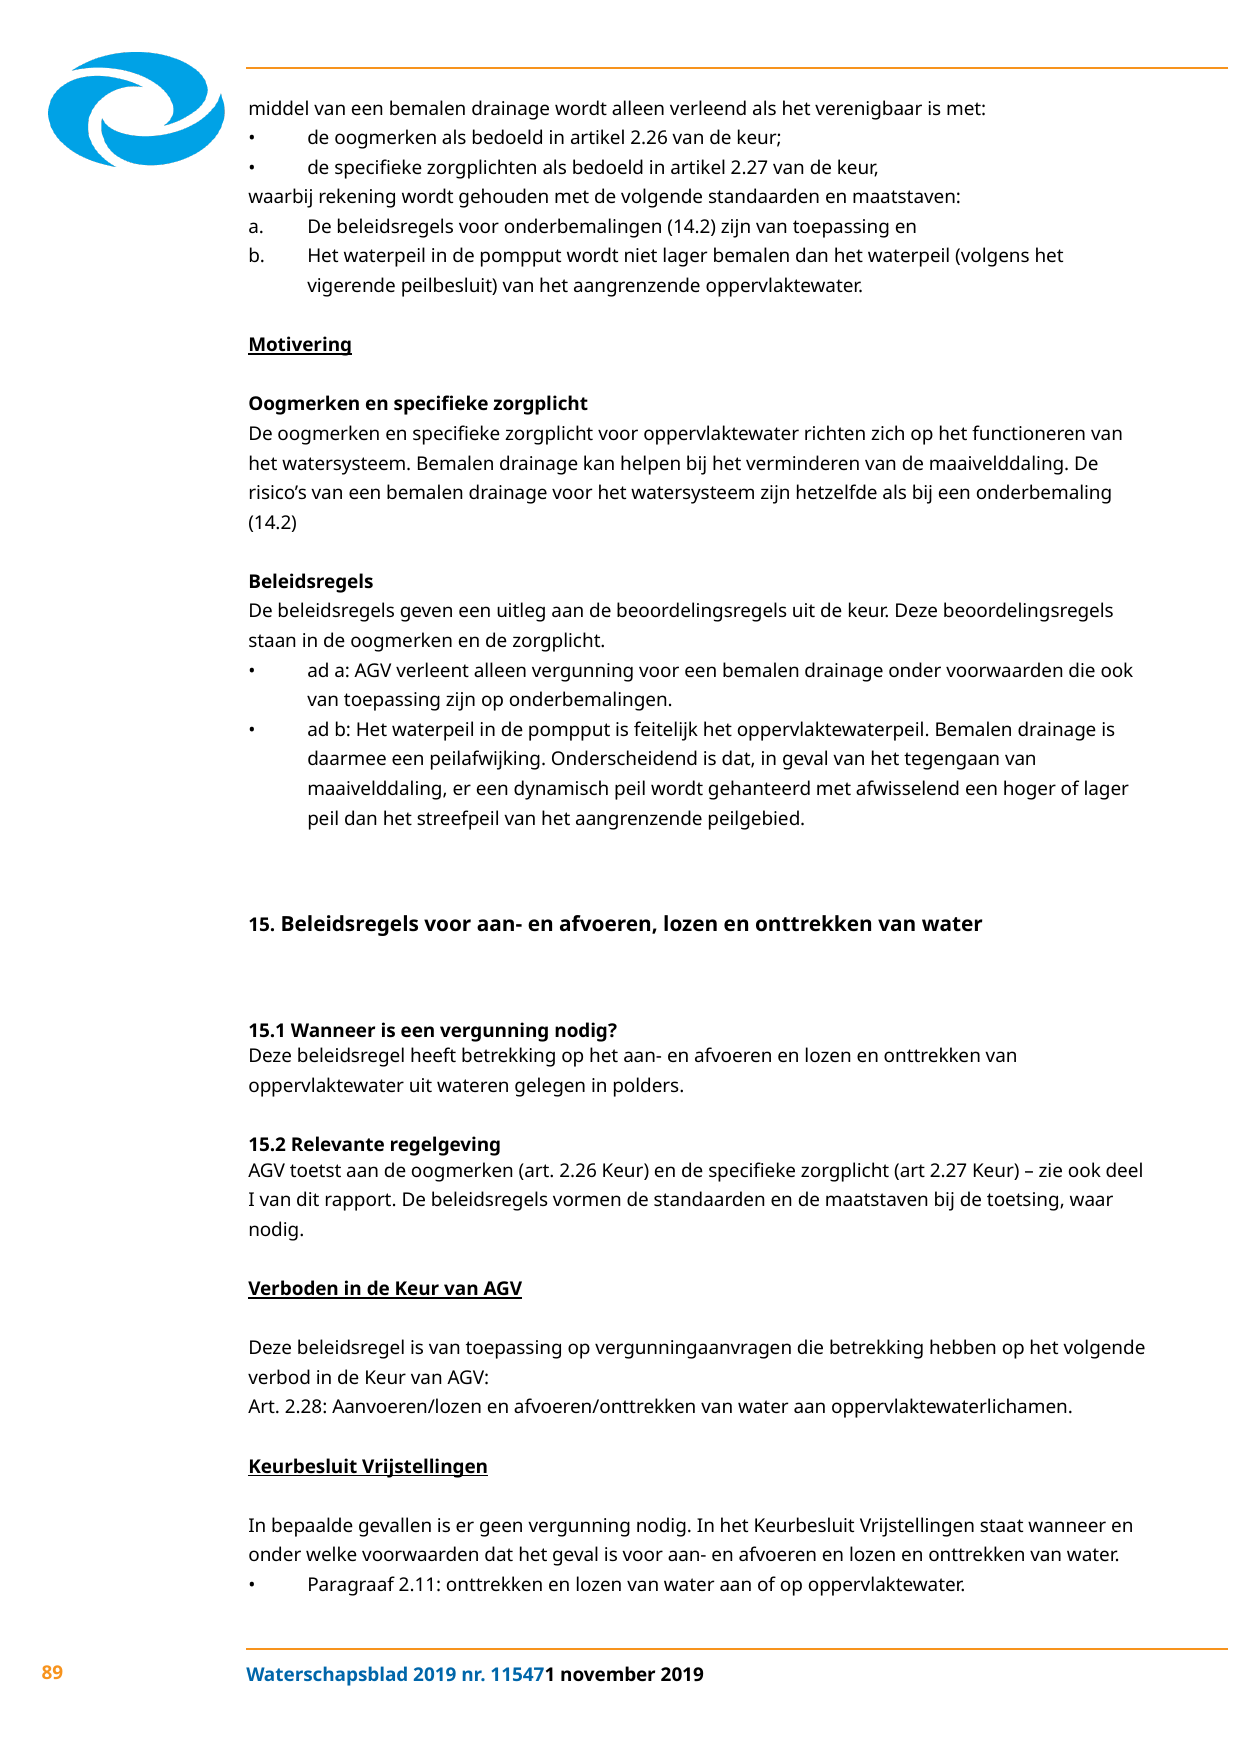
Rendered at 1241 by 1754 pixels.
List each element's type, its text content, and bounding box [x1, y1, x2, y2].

list Paragraaf 2.11: onttrekken en lozen van water aan of op oppervlaktewater. [248, 1571, 1152, 1597]
picture [41, 47, 231, 172]
text Keurbesluit Vrijstellingen [248, 1453, 1152, 1479]
text Motivering [248, 331, 1152, 357]
text 15.2 Relevante regelgeving [248, 1131, 1152, 1157]
text Beleidsregels [248, 568, 1152, 594]
text middel van een bemalen drainage wordt alleen verleend als het verenigbaar is met: [248, 95, 1152, 121]
text AGV toetst aan de oogmerken (art. 2.26 Keur) en de specifieke zorgplicht (art 2.27 Keur) – zie ook deel I van dit rapport. De beleidsregels vormen de standaarden en de maatstaven bij de toetsing, waar nodig. [248, 1157, 1152, 1242]
text Deze beleidsregel is van toepassing op vergunningaanvragen die betrekking hebben op het volgende verbod in de Keur van AGV: [248, 1334, 1152, 1390]
list ad a: AGV verleent alleen vergunning voor een bemalen drainage onder voorwaarden die ook van toepassing zijn op onderbemalingen. [248, 657, 1152, 712]
list ad b: Het waterpeil in de pompput is feitelijk het oppervlaktewaterpeil. Bemalen drainage is daarmee een peilafwijking. Onderscheidend is dat, in geval van het tegengaan van maaivelddaling, er een dynamisch peil wordt gehanteerd met afwisselend een hoger of lager peil dan het streefpeil van het aangrenzende peilgebied. [248, 716, 1152, 831]
list de oogmerken als bedoeld in artikel 2.26 van de keur; [248, 124, 1152, 150]
list de specifieke zorgplichten als bedoeld in artikel 2.27 van de keur, [248, 154, 1152, 180]
text Oogmerken en specifieke zorgplicht [248, 391, 1152, 416]
text waarbij rekening wordt gehouden met de volgende standaarden en maatstaven: [248, 183, 1152, 209]
text De oogmerken en specifieke zorgplicht voor oppervlaktewater richten zich op het functioneren van het watersysteem. Bemalen drainage kan helpen bij het verminderen van de maaivelddaling. De risico’s van een bemalen drainage voor het watersysteem zijn hetzelfde als bij een onderbemaling (14.2) [248, 420, 1152, 535]
text Verboden in de Keur van AGV [248, 1275, 1152, 1301]
text Art. 2.28: Aanvoeren/lozen en afvoeren/onttrekken van water aan oppervlaktewaterlichamen. [248, 1394, 1152, 1419]
text In bepaalde gevallen is er geen vergunning nodig. In het Keurbesluit Vrijstellingen staat wanneer en onder welke voorwaarden dat het geval is voor aan- en afvoeren en lozen en onttrekken van water. [248, 1512, 1152, 1567]
list Het waterpeil in de pompput wordt niet lager bemalen dan het waterpeil (volgens het vigerende peilbesluit) van het aangrenzende oppervlaktewater. [248, 243, 1152, 298]
text 15. Beleidsregels voor aan- en afvoeren, lozen en onttrekken van water [248, 909, 1152, 938]
text De beleidsregels geven een uitleg aan de beoordelingsregels uit de keur. Deze beoordelingsregels staan in de oogmerken en de zorgplicht. [248, 598, 1152, 653]
list De beleidsregels voor onderbemalingen (14.2) zijn van toepassing en [248, 213, 1152, 239]
text Deze beleidsregel heeft betrekking op het aan- en afvoeren en lozen en onttrekken van oppervlaktewater uit wateren gelegen in polders. [248, 1043, 1152, 1098]
text 15.1 Wanneer is een vergunning nodig? [248, 1017, 1152, 1043]
